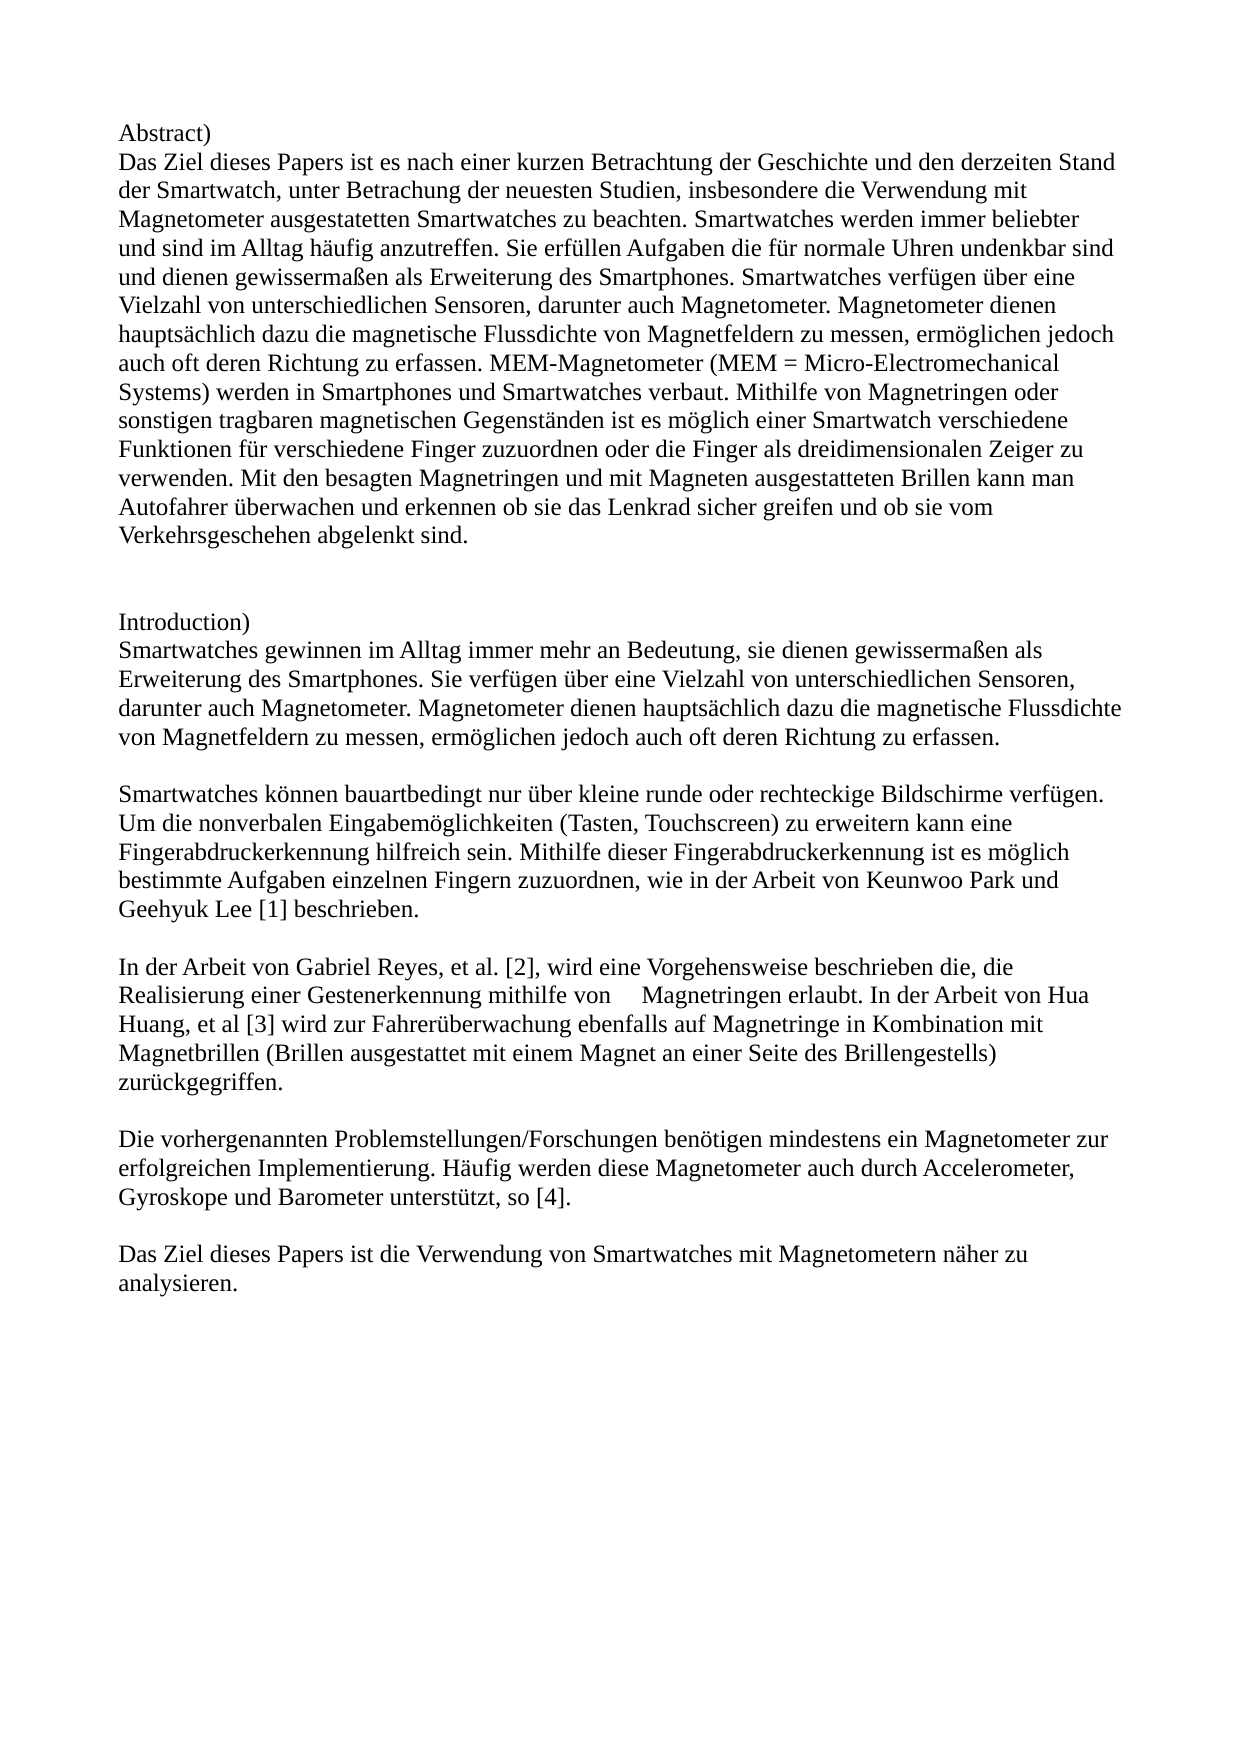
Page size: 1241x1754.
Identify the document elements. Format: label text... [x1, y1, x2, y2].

text In der Arbeit von Gabriel Reyes, et al. [2], wird eine Vorgehensweise beschrieben die, die Realisierung einer Gestenerkennung mithilfe von Magnetringen erlaubt. In der Arbeit von Hua Huang, et al [3] wird zur Fahrerüberwachung ebenfalls auf Magnetringe in Kombination mit Magnetbrillen (Brillen ausgestattet mit einem Magnet an einer Seite des Brillengestells) zurückgegriffen. [118, 952, 1122, 1096]
text Introduction) [118, 607, 1122, 636]
text Smartwatches können bauartbedingt nur über kleine runde oder rechteckige Bildschirme verfügen. Um die nonverbalen Eingabemöglichkeiten (Tasten, Touchscreen) zu erweitern kann eine Fingerabdruckerkennung hilfreich sein. Mithilfe dieser Fingerabdruckerkennung ist es möglich bestimmte Aufgaben einzelnen Fingern zuzuordnen, wie in der Arbeit von Keunwoo Park und Geehyuk Lee [1] beschrieben. [118, 751, 1122, 923]
text Smartwatches gewinnen im Alltag immer mehr an Bedeutung, sie dienen gewissermaßen als Erweiterung des Smartphones. Sie verfügen über eine Vielzahl von unterschiedlichen Sensoren, darunter auch Magnetometer. Magnetometer dienen hauptsächlich dazu die magnetische Flussdichte von Magnetfeldern zu messen, ermöglichen jedoch auch oft deren Richtung zu erfassen. [118, 636, 1122, 751]
text Die vorhergenannten Problemstellungen/Forschungen benötigen mindestens ein Magnetometer zur erfolgreichen Implementierung. Häufig werden diese Magnetometer auch durch Accelerometer, Gyroskope und Barometer unterstützt, so [4]. [118, 1124, 1122, 1211]
text Abstract) [118, 118, 1122, 147]
text Das Ziel dieses Papers ist die Verwendung von Smartwatches mit Magnetometern näher zu analysieren. [118, 1239, 1122, 1297]
text Das Ziel dieses Papers ist es nach einer kurzen Betrachtung der Geschichte und den derzeiten Stand der Smartwatch, unter Betrachung der neuesten Studien, insbesondere die Verwendung mit Magnetometer ausgestatetten Smartwatches zu beachten. Smartwatches werden immer beliebter und sind im Alltag häufig anzutreffen. Sie erfüllen Aufgaben die für normale Uhren undenkbar sind und dienen gewissermaßen als Erweiterung des Smartphones. Smartwatches verfügen über eine Vielzahl von unterschiedlichen Sensoren, darunter auch Magnetometer. Magnetometer dienen hauptsächlich dazu die magnetische Flussdichte von Magnetfeldern zu messen, ermöglichen jedoch auch oft deren Richtung zu erfassen. MEM-Magnetometer (MEM = Micro-Electromechanical Systems) werden in Smartphones und Smartwatches verbaut. Mithilfe von Magnetringen oder sonstigen tragbaren magnetischen Gegenständen ist es möglich einer Smartwatch verschiedene Funktionen für verschiedene Finger zuzuordnen oder die Finger als dreidimensionalen Zeiger zu verwenden. Mit den besagten Magnetringen und mit Magneten ausgestatteten Brillen kann man Autofahrer überwachen und erkennen ob sie das Lenkrad sicher greifen und ob sie vom Verkehrsgeschehen abgelenkt sind. [118, 147, 1122, 549]
